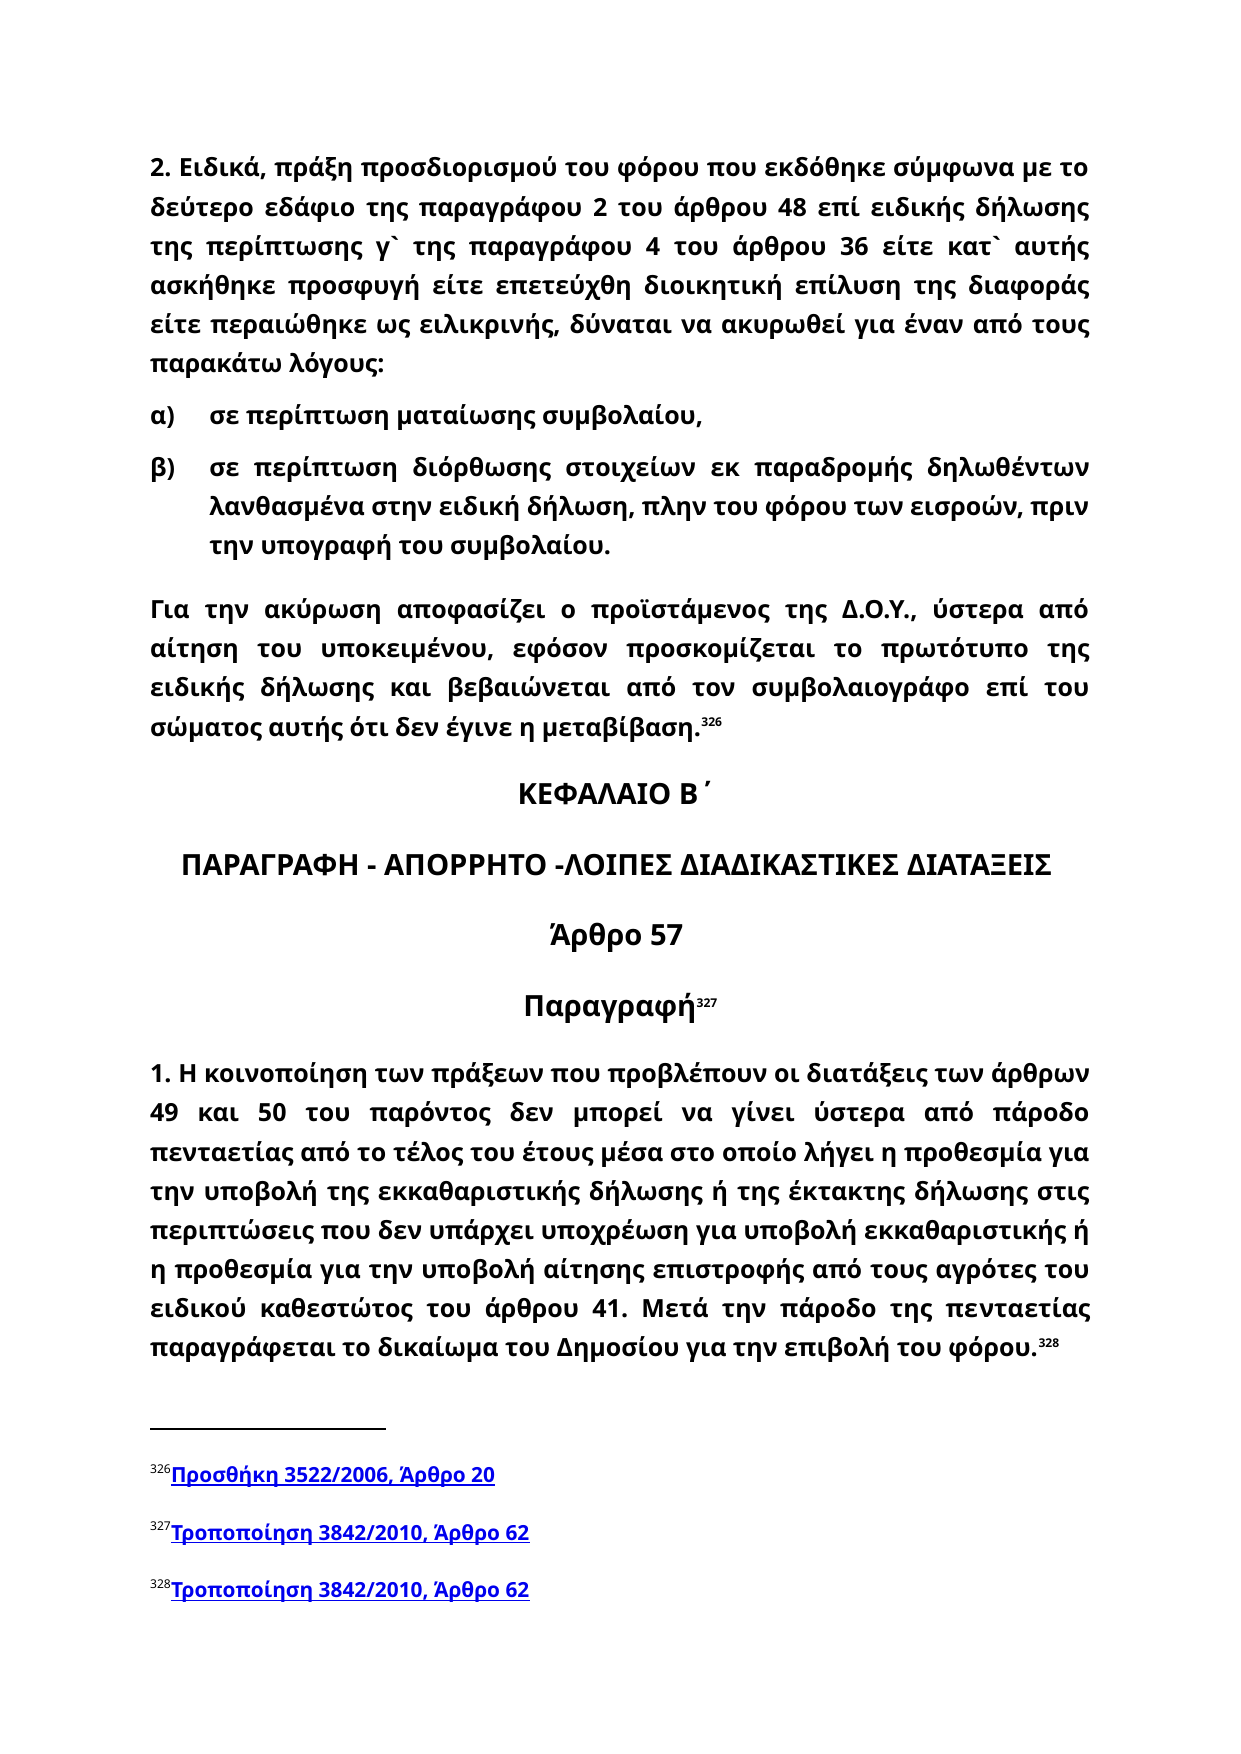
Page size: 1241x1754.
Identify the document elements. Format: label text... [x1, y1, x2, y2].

subtitle ΠΑΡΑΓΡΑΦΗ - ΑΠΟΡΡΗΤΟ -ΛΟΙΠΕΣ ΔΙΑΔΙΚΑΣΤΙΚΕΣ ΔΙΑΤΑΞΕΙΣ [150, 844, 1090, 884]
text Τροποποίηση 3842/2010, Άρθρο 62 [150, 1518, 1090, 1546]
subtitle Παραγραφή [150, 985, 1090, 1025]
text Για την ακύρωση αποφασίζει ο προϊστάμενος της Δ.Ο.Υ., ύστερα από αίτηση του υποκειμένου, εφόσον προσκομίζεται το πρωτότυπο της ειδικής δήλωσης και βεβαιώνεται από τον συμβολαιογράφο επί του σώματος αυτής ότι δεν έγινε η μεταβίβαση. [150, 592, 1090, 743]
subtitle ΚΕΦΑΛΑΙΟ Β΄ [150, 773, 1090, 813]
text 2. Ειδικά, πράξη προσδιορισμού του φόρου που εκδόθηκε σύμφωνα με το δεύτερο εδάφιο της παραγράφου 2 του άρθρου 48 επί ειδικής δήλωσης της περίπτωσης γ` της παραγράφου 4 του άρθρου 36 είτε κατ` αυτής ασκήθηκε προσφυγή είτε επετεύχθη διοικητική επίλυση της διαφοράς είτε περαιώθηκε ως ειλικρινής, δύναται να ακυρωθεί για έναν από τους παρακάτω λόγους: [150, 150, 1090, 380]
list α) σε περίπτωση ματαίωσης συμβολαίου, [150, 397, 1090, 432]
text Προσθήκη 3522/2006, Άρθρο 20 [150, 1460, 1090, 1489]
subtitle Άρθρο 57 [150, 914, 1090, 954]
text Τροποποίηση 3842/2010, Άρθρο 62 [150, 1576, 1090, 1604]
text 1. Η κοινοποίηση των πράξεων που προβλέπουν οι δια­τάξεις των άρθρων 49 και 50 του παρόντος δεν μπορεί να γίνει ύστερα από πάροδο πενταετίας από το τέλος του έτους μέσα στο οποίο λήγει η προθεσμία για την υ­ποβολή της εκκαθαριστικής δήλωσης ή της έκτακτης δήλωσης στις περιπτώσεις που δεν υπάρχει υποχρέωση για υποβολή εκκαθαριστικής ή η προθεσμία για την υπο­βολή αίτησης επιστροφής από τους αγρότες του ειδικού καθεστώτος του άρθρου 41. Μετά την πάροδο της πε­νταετίας παραγράφεται το δικαίωμα του Δημοσίου για την επιβολή του φόρου. [150, 1056, 1090, 1364]
list β) σε περίπτωση διόρθωσης στοιχείων εκ παραδρομής δηλωθέντων λανθασμένα στην ειδική δήλωση, πλην του φόρου των εισροών, πριν την υπογραφή του συμβολαίου. [150, 449, 1090, 562]
